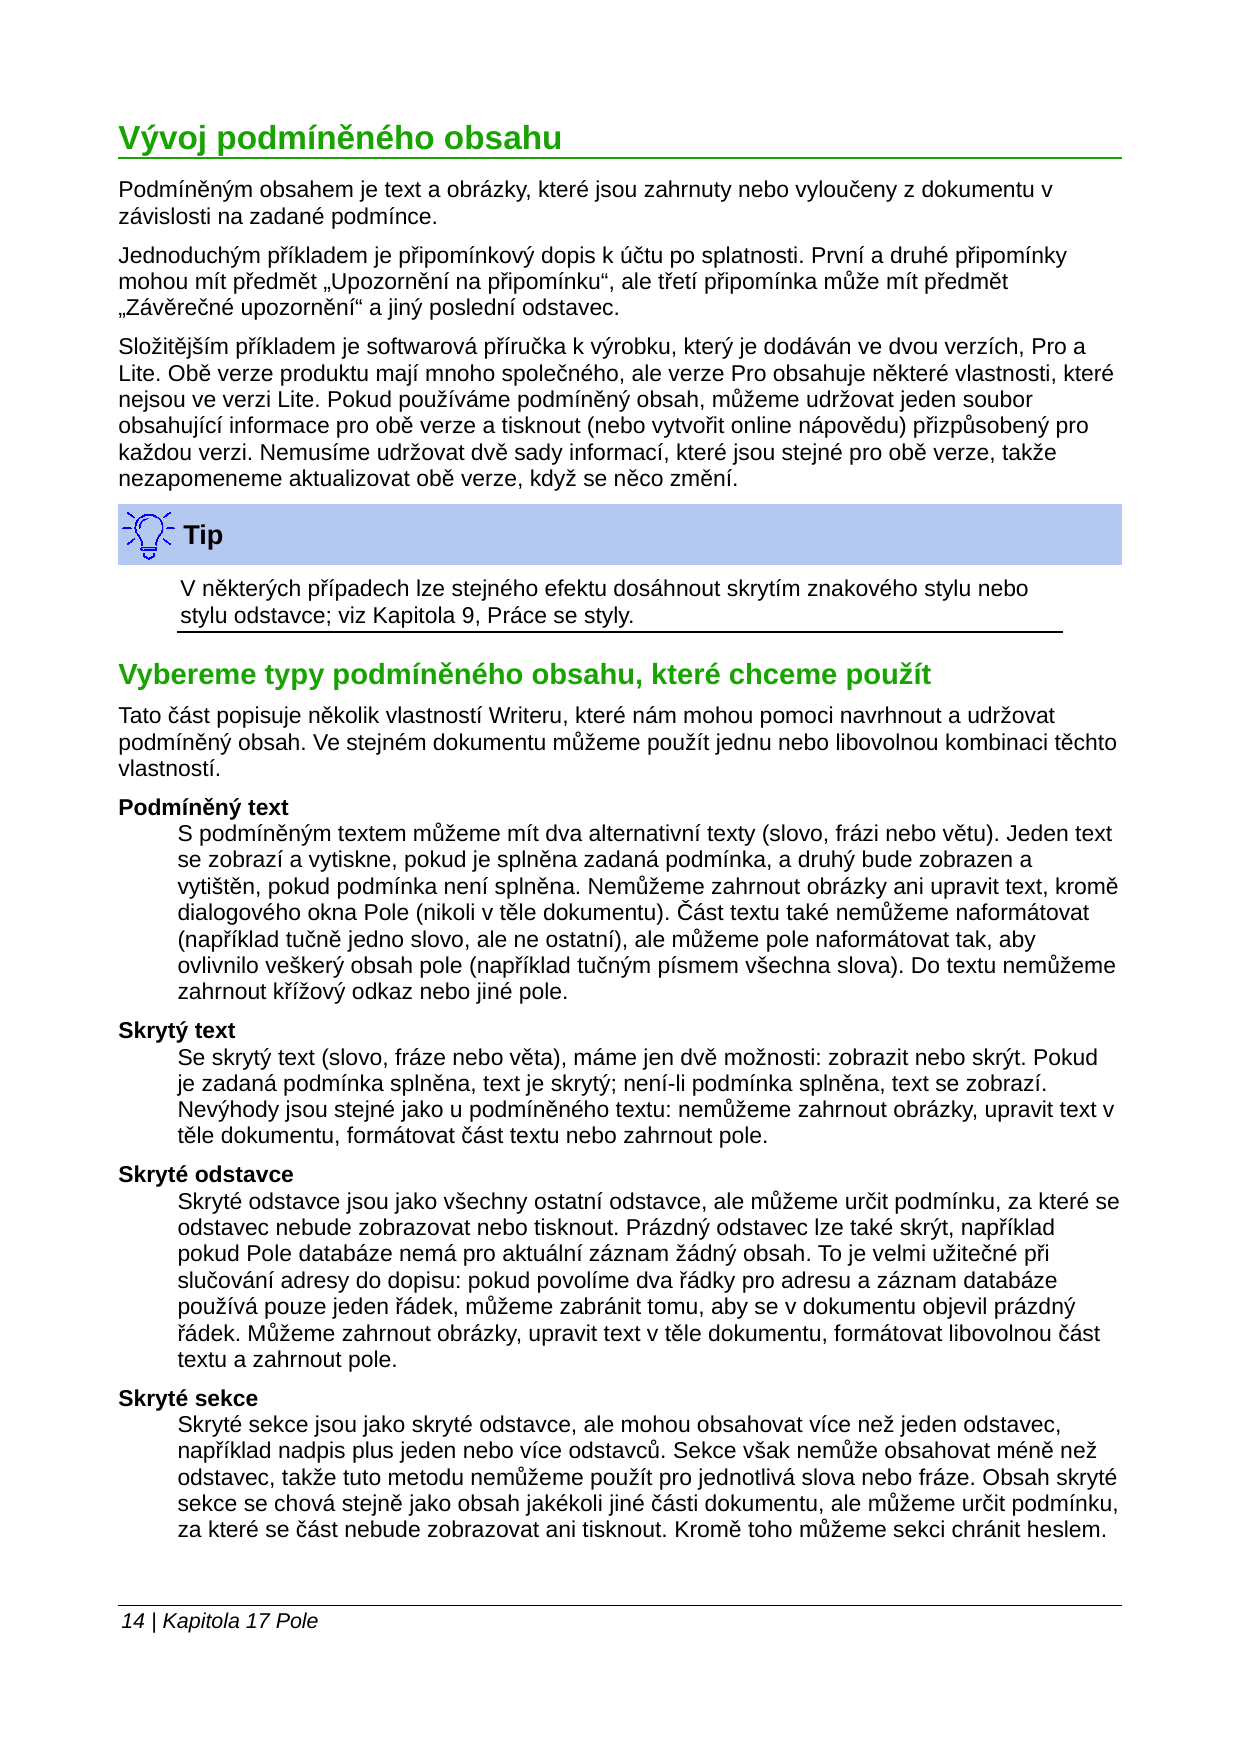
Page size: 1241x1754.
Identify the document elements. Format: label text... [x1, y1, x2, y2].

text S podmíněným textem můžeme mít dva alternativní texty (slovo, frázi nebo větu). Jeden text se zobrazí a vytiskne, pokud je splněna zadaná podmínka, a druhý bude zobrazen a vytištěn, pokud podmínka není splněna. Nemůžeme zahrnout obrázky ani upravit text, kromě dialogového okna Pole (nikoli v těle dokumentu). Část textu také nemůžeme naformátovat (například tučně jedno slovo, ale ne ostatní), ale můžeme pole naformátovat tak, aby ovlivnilo veškerý obsah pole (například tučným písmem všechna slova). Do textu nemůžeme zahrnout křížový odkaz nebo jiné pole. [177, 820, 1122, 1004]
text Skrytý text [118, 1017, 1122, 1043]
text Složitějším příkladem je softwarová příručka k výrobku, který je dodáván ve dvou verzích, Pro a Lite. Obě verze produktu mají mnoho společného, ale verze Pro obsahuje některé vlastnosti, které nejsou ve verzi Lite. Pokud používáme podmíněný obsah, můžeme udržovat jeden soubor obsahující informace pro obě verze a tisknout (nebo vytvořit online nápovědu) přizpůsobený pro každou verzi. Nemusíme udržovat dvě sady informací, které jsou stejné pro obě verze, takže nezapomeneme aktualizovat obě verze, když se něco změní. [118, 333, 1122, 491]
text Skryté sekce [118, 1385, 1122, 1411]
text Se skrytý text (slovo, fráze nebo věta), máme jen dvě možnosti: zobrazit nebo skrýt. Pokud je zadaná podmínka splněna, text je skrytý; není-li podmínka splněna, text se zobrazí. Nevýhody jsou stejné jako u podmíněného textu: nemůžeme zahrnout obrázky, upravit text v těle dokumentu, formátovat část textu nebo zahrnout pole. [177, 1043, 1122, 1149]
text V některých případech lze stejného efektu dosáhnout skrytím znakového stylu nebo stylu odstavce; viz Kapitola 9, Práce se styly. [177, 572, 1063, 631]
text Skryté sekce jsou jako skryté odstavce, ale mohou obsahovat více než jeden odstavec, například nadpis plus jeden nebo více odstavců. Sekce však nemůže obsahovat méně než odstavec, takže tuto metodu nemůžeme použít pro jednotlivá slova nebo fráze. Obsah skryté sekce se chová stejně jako obsah jakékoli jiné části dokumentu, ale můžeme určit podmínku, za které se část nebude zobrazovat ani tisknout. Kromě toho můžeme sekci chránit heslem. [177, 1411, 1122, 1543]
text Podmíněný text [118, 794, 1122, 820]
text Skryté odstavce jsou jako všechny ostatní odstavce, ale můžeme určit podmínku, za které se odstavec nebude zobrazovat nebo tisknout. Prázdný odstavec lze také skrýt, například pokud Pole databáze nemá pro aktuální záznam žádný obsah. To je velmi užitečné při slučování adresy do dopisu: pokud povolíme dva řádky pro adresu a záznam databáze používá pouze jeden řádek, můžeme zabránit tomu, aby se v dokumentu objevil prázdný řádek. Můžeme zahrnout obrázky, upravit text v těle dokumentu, formátovat libovolnou část textu a zahrnout pole. [177, 1188, 1122, 1372]
text Podmíněným obsahem je text a obrázky, které jsou zahrnuty nebo vyloučeny z dokumentu v závislosti na zadané podmínce. [118, 176, 1122, 229]
text Tato část popisuje několik vlastností Writeru, které nám mohou pomoci navrhnout a udržovat podmíněný obsah. Ve stejném dokumentu můžeme použít jednu nebo libovolnou kombinaci těchto vlastností. [118, 702, 1122, 781]
picture [119, 504, 179, 564]
text Skryté odstavce [118, 1161, 1122, 1188]
subtitle Tip [118, 504, 1122, 565]
subtitle Vybereme typy podmíněného obsahu, které chceme použít [118, 657, 1122, 690]
subtitle Vývoj podmíněného obsahu [118, 118, 1122, 157]
text Jednoduchým příkladem je připomínkový dopis k účtu po splatnosti. První a druhé připomínky mohou mít předmět „Upozornění na připomínku“, ale třetí připomínka může mít předmět „Závěrečné upozornění“ a jiný poslední odstavec. [118, 242, 1122, 321]
